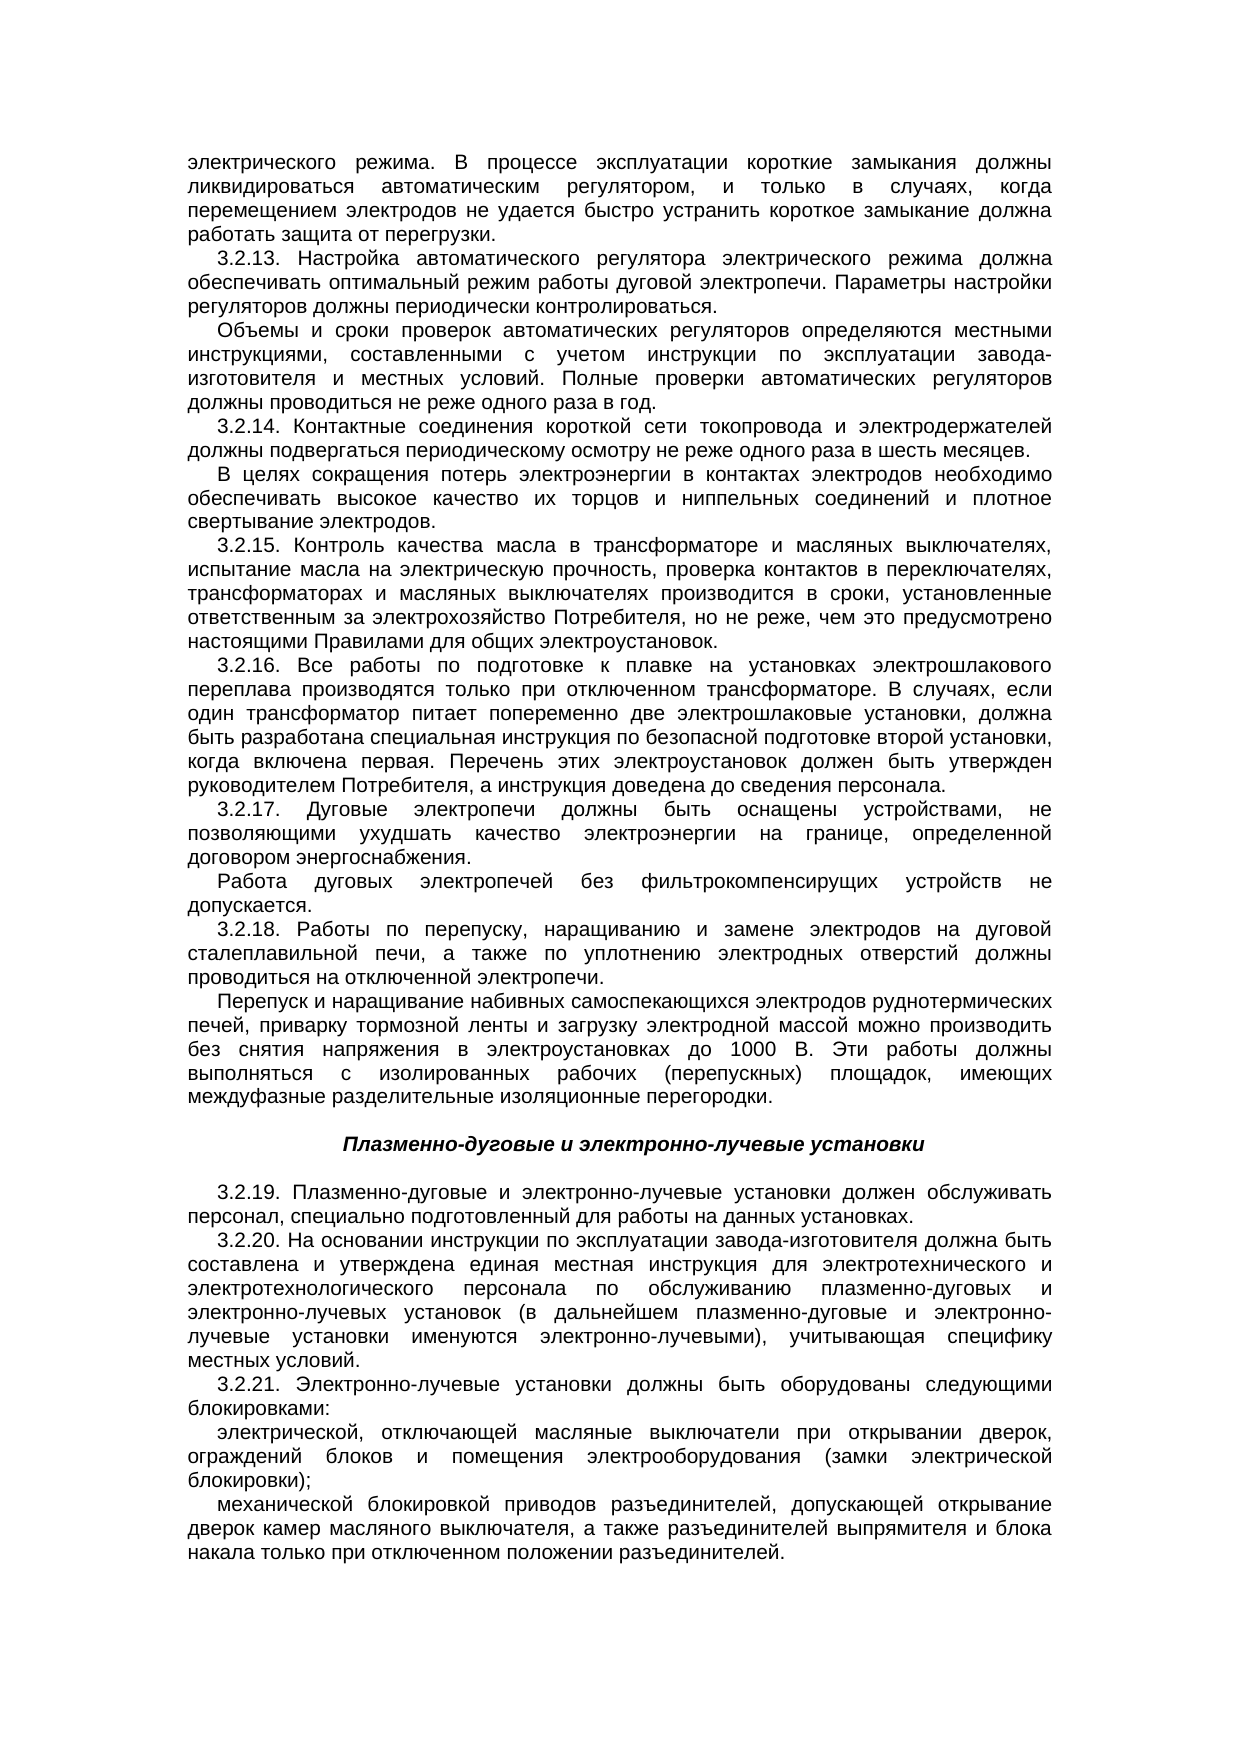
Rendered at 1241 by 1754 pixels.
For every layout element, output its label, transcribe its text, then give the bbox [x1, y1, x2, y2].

text Работа дуговых электропечей без фильтрокомпенсирущих устройств не допускается. [187, 869, 1053, 917]
text 3.2.20. На основании инструкции по эксплуатации завода-изготовителя должна быть составлена и утверждена единая местная инструкция для электротехнического и электротехнологического персонала по обслуживанию плазменно-дуговых и электронно-лучевых установок (в дальнейшем плазменно-дуговые и электронно-лучевые установки именуются электронно-лучевыми), учитывающая специфику местных условий. [187, 1228, 1053, 1372]
text В целях сокращения потерь электроэнергии в контактах электродов необходимо обеспечивать высокое качество их торцов и ниппельных соединений и плотное свертывание электродов. [187, 461, 1053, 533]
text механической блокировкой приводов разъединителей, допускающей открывание дверок камер масляного выключателя, а также разъединителей выпрямителя и блока накала только при отключенном положении разъединителей. [187, 1492, 1053, 1563]
text Плазменно-дуговые и электронно-лучевые установки [187, 1132, 1053, 1156]
text 3.2.19. Плазменно-дуговые и электронно-лучевые установки должен обслуживать персонал, специально подготовленный для работы на данных установках. [187, 1180, 1053, 1228]
text 3.2.18. Работы по перепуску, наращиванию и замене электродов на дуговой сталеплавильной печи, а также по уплотнению электродных отверстий должны проводиться на отключенной электропечи. [187, 917, 1053, 988]
text 3.2.17. Дуговые электропечи должны быть оснащены устройствами, не позволяющими ухудшать качество электроэнергии на границе, определенной договором энергоснабжения. [187, 797, 1053, 869]
text 3.2.15. Контроль качества масла в трансформаторе и масляных выключателях, испытание масла на электрическую прочность, проверка контактов в переключателях, трансформаторах и масляных выключателях производится в сроки, установленные ответственным за электрохозяйство Потребителя, но не реже, чем это предусмотрено настоящими Правилами для общих электроустановок. [187, 533, 1053, 653]
text 3.2.21. Электронно-лучевые установки должны быть оборудованы следующими блокировками: [187, 1372, 1053, 1420]
text 3.2.14. Контактные соединения короткой сети токопровода и электродержателей должны подвергаться периодическому осмотру не реже одного раза в шесть месяцев. [187, 413, 1053, 461]
text электрического режима. В процессе эксплуатации короткие замыкания должны ликвидироваться автоматическим регулятором, и только в случаях, когда перемещением электродов не удается быстро устранить короткое замыкание должна работать защита от перегрузки. [187, 150, 1053, 246]
text 3.2.13. Настройка автоматического регулятора электрического режима должна обеспечивать оптимальный режим работы дуговой электропечи. Параметры настройки регуляторов должны периодически контролироваться. [187, 246, 1053, 318]
text 3.2.16. Все работы по подготовке к плавке на установках электрошлакового переплава производятся только при отключенном трансформаторе. В случаях, если один трансформатор питает попеременно две электрошлаковые установки, должна быть разработана специальная инструкция по безопасной подготовке второй установки, когда включена первая. Перечень этих электроустановок должен быть утвержден руководителем Потребителя, а инструкция доведена до сведения персонала. [187, 653, 1053, 797]
text Объемы и сроки проверок автоматических регуляторов определяются местными инструкциями, составленными с учетом инструкции по эксплуатации завода-изготовителя и местных условий. Полные проверки автоматических регуляторов должны проводиться не реже одного раза в год. [187, 318, 1053, 413]
text Перепуск и наращивание набивных самоспекающихся электродов руднотермических печей, приварку тормозной ленты и загрузку электродной массой можно производить без снятия напряжения в электроустановках до 1000 В. Эти работы должны выполняться с изолированных рабочих (перепускных) площадок, имеющих междуфазные разделительные изоляционные перегородки. [187, 988, 1053, 1108]
text электрической, отключающей масляные выключатели при открывании дверок, ограждений блоков и помещения электрооборудования (замки электрической блокировки); [187, 1420, 1053, 1492]
